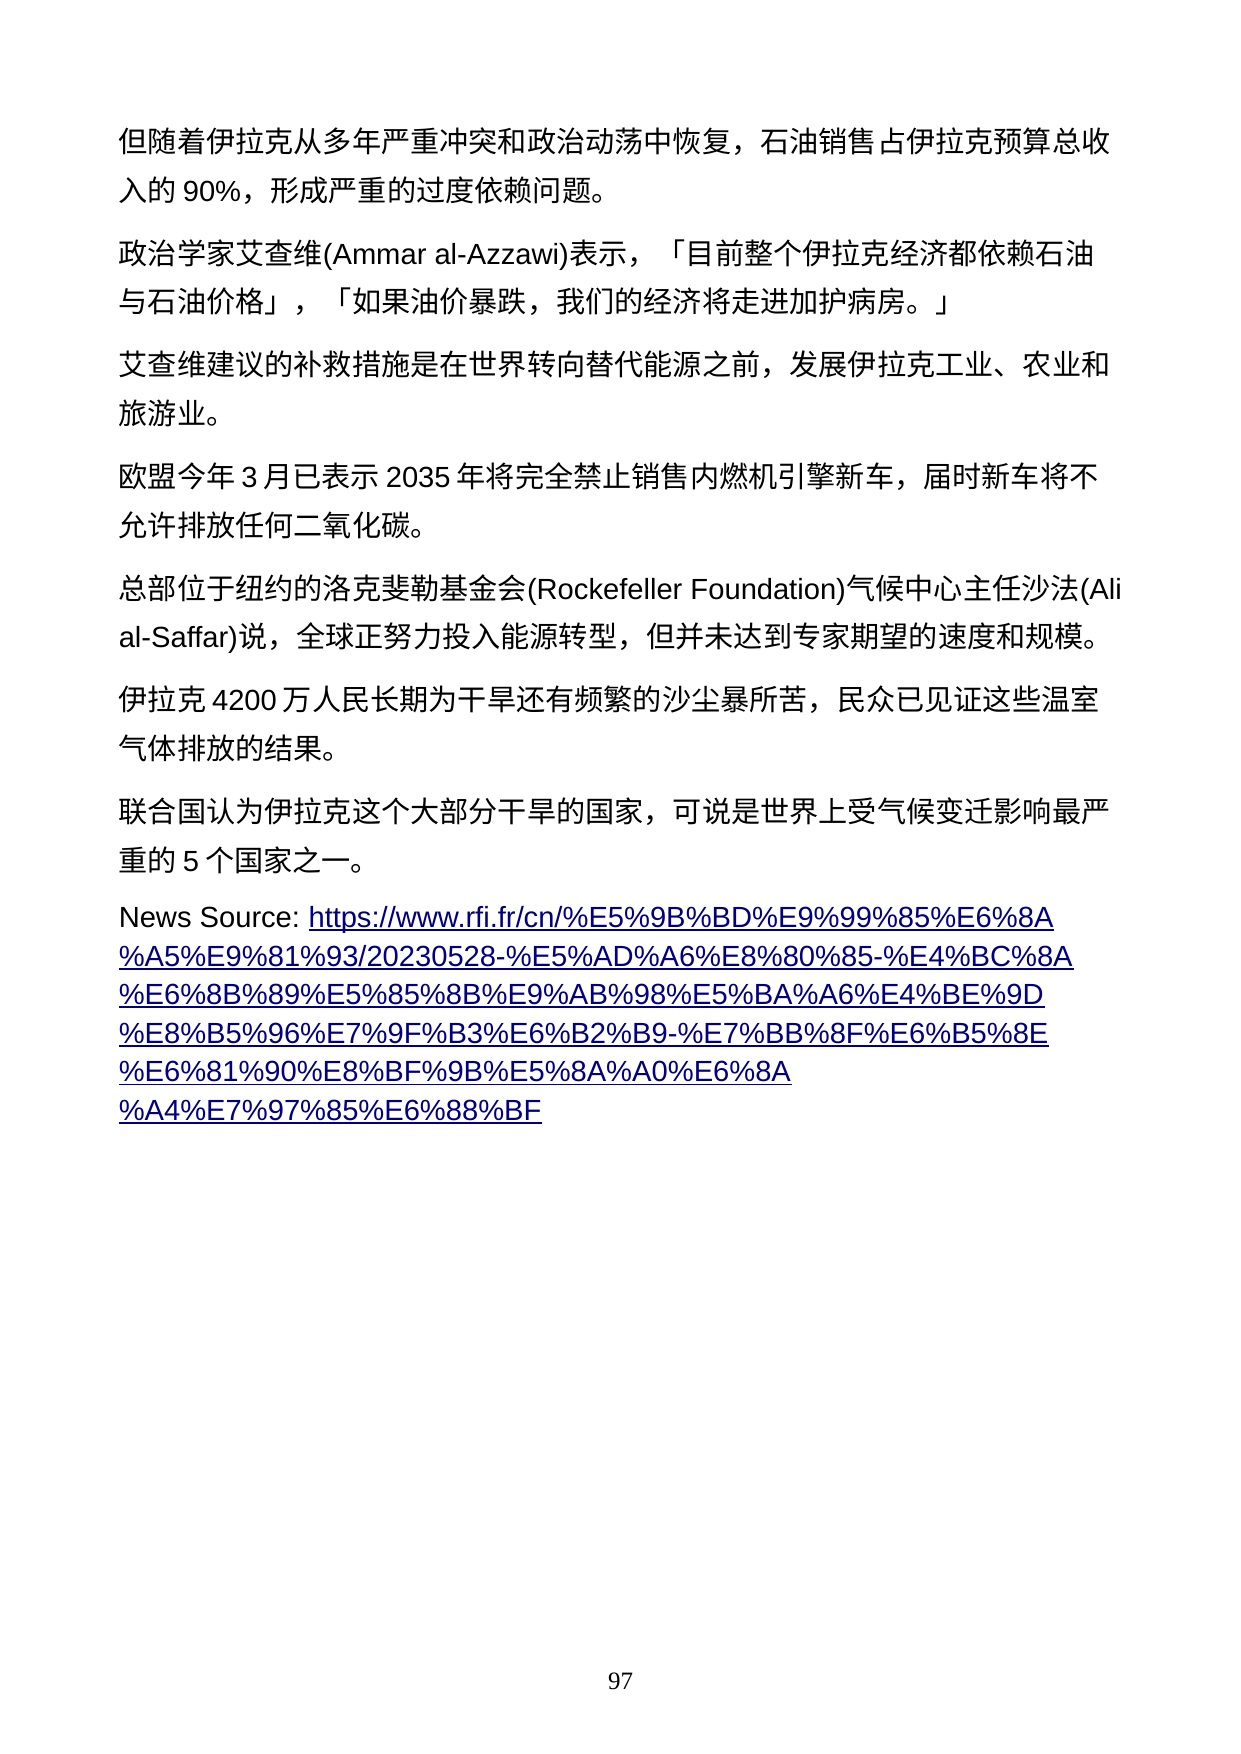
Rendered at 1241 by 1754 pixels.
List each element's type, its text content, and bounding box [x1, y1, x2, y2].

text 欧盟今年3月已表示2035年将完全禁止销售内燃机引擎新车，届时新车将不允许排放任何二氧化碳。 [118, 453, 1122, 544]
text 总部位于纽约的洛克斐勒基金会(Rockefeller Foundation)气候中心主任沙法(Ali al-Saffar)说，全球正努力投入能源转型，但并未达到专家期望的速度和规模。 [118, 565, 1122, 656]
text 伊拉克4200万人民长期为干旱还有频繁的沙尘暴所苦，民众已见证这些温室气体排放的结果。 [118, 677, 1122, 768]
text 艾查维建议的补救措施是在世界转向替代能源之前，发展伊拉克工业、农业和旅游业。 [118, 342, 1122, 433]
text 政治学家艾查维(Ammar al-Azzawi)表示，「目前整个伊拉克经济都依赖石油与石油价格」，「如果油价暴跌，我们的经济将走进加护病房。」 [118, 230, 1122, 321]
text News Source: https://www.rfi.fr/cn/%E5%9B%BD%E9%99%85%E6%8A%A5%E9%81%93/20230528-%E5%AD%A6%E8%80%85-%E4%BC%8A%E6%8B%89%E5%85%8B%E9%AB%98%E5%BA%A6%E4%BE%9D%E8%B5%96%E7%9F%B3%E6%B2%B9-%E7%BB%8F%E6%B5%8E%E6%81%90%E8%BF%9B%E5%8A%A0%E6%8A%A4%E7%97%85%E6%88%BF [118, 900, 1122, 1126]
text 但随着伊拉克从多年严重冲突和政治动荡中恢复，石油销售占伊拉克预算总收入的90%，形成严重的过度依赖问题。 [118, 118, 1122, 209]
text 联合国认为伊拉克这个大部分干旱的国家，可说是世界上受气候变迁影响最严重的5个国家之一。 [118, 788, 1122, 879]
